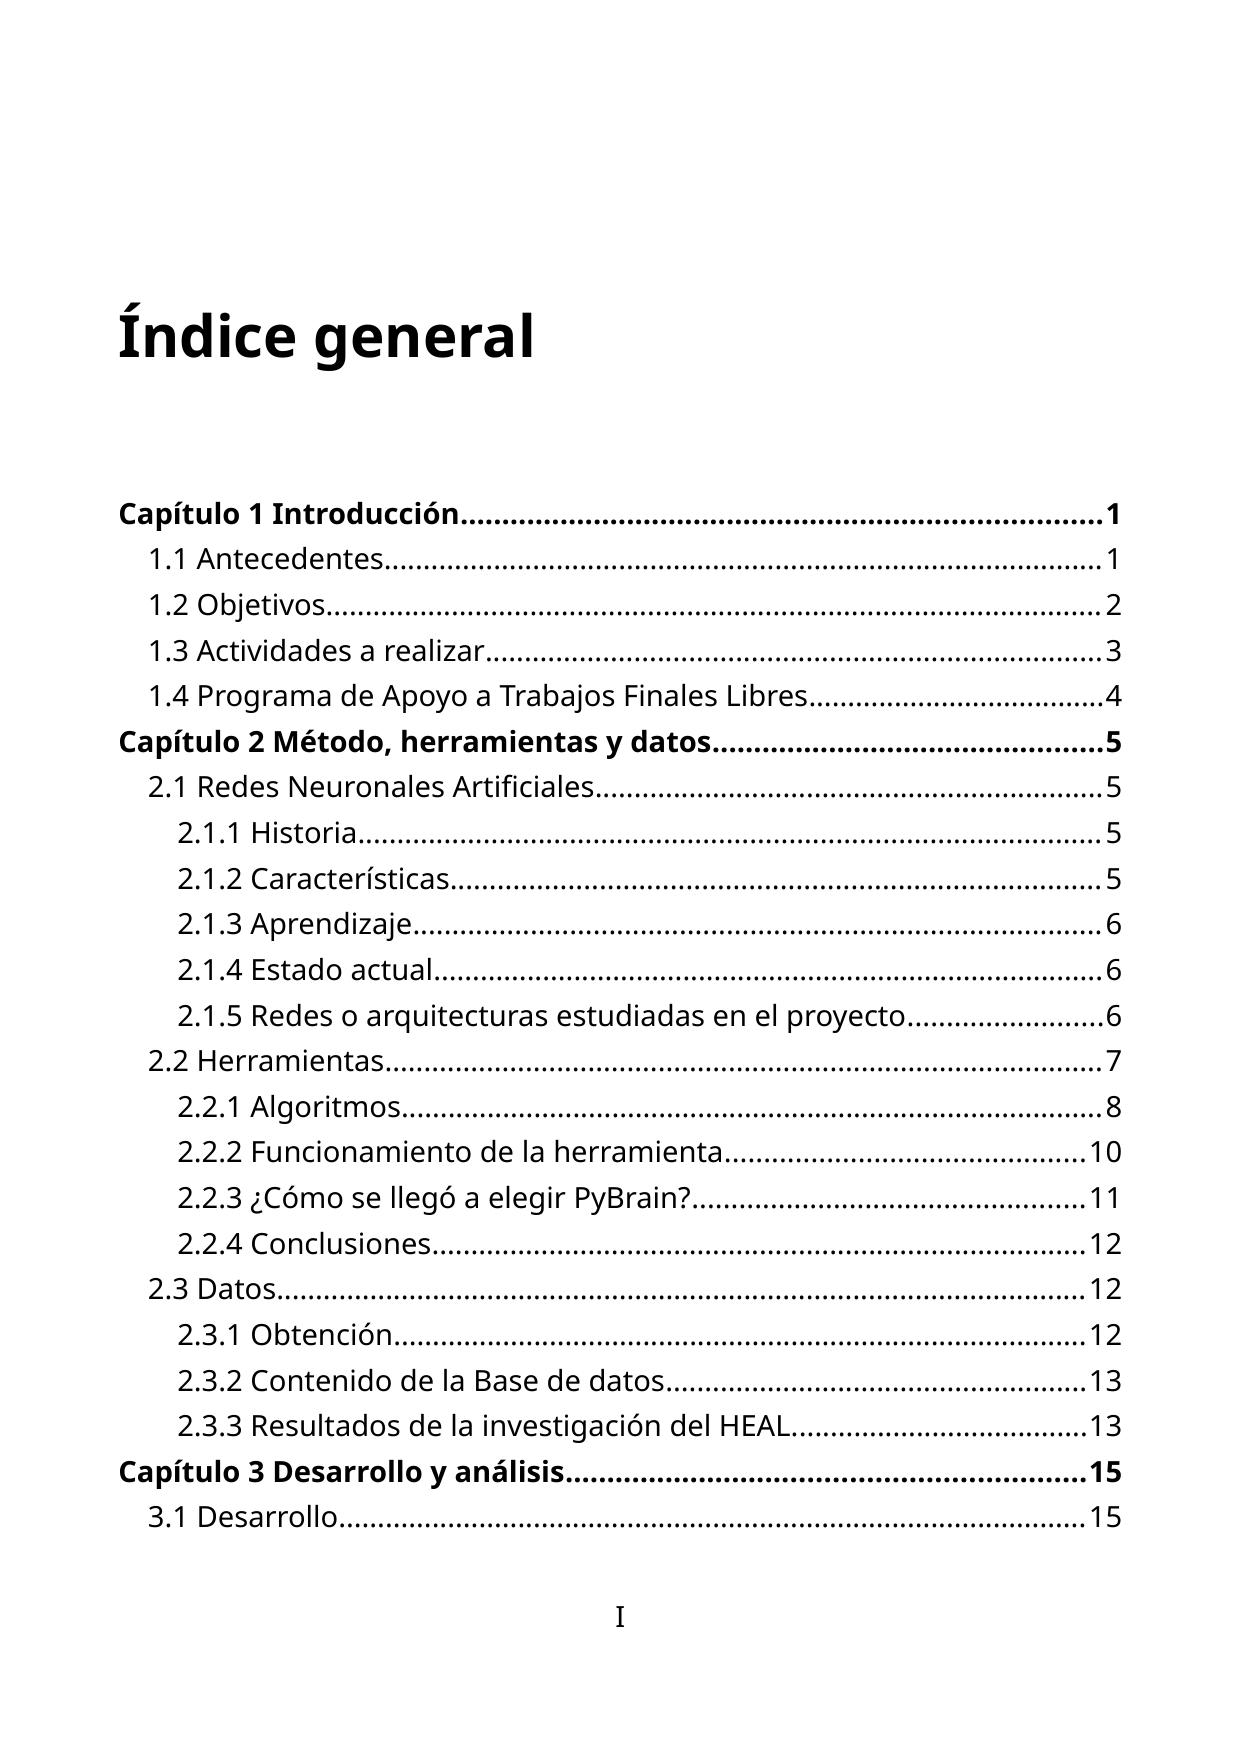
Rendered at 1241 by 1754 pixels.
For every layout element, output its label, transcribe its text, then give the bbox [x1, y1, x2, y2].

text 2.3.2 Contenido de la Base de datos 13 [177, 1360, 1122, 1399]
text Capítulo 3 Desarrollo y análisis 15 [118, 1451, 1122, 1491]
text 1.4 Programa de Apoyo a Trabajos Finales Libres 4 [148, 675, 1122, 715]
text 2.1.1 Historia 5 [177, 812, 1122, 852]
text 2.2 Herramientas 7 [148, 1040, 1122, 1080]
text 1.1 Antecedentes 1 [148, 538, 1122, 578]
text 3.1 Desarrollo 15 [148, 1497, 1122, 1536]
text 2.1.3 Aprendizaje 6 [177, 903, 1122, 943]
text 2.1.2 Características 5 [177, 858, 1122, 898]
text 2.2.2 Funcionamiento de la herramienta 10 [177, 1132, 1122, 1171]
text 2.1 Redes Neuronales Artificiales 5 [148, 767, 1122, 806]
text 2.3 Datos 12 [148, 1268, 1122, 1308]
text Capítulo 2 Método, herramientas y datos 5 [118, 721, 1122, 761]
text 2.3.1 Obtención 12 [177, 1314, 1122, 1354]
text 2.3.3 Resultados de la investigación del HEAL. 13 [177, 1405, 1122, 1445]
text 2.1.5 Redes o arquitecturas estudiadas en el proyecto 6 [177, 995, 1122, 1034]
text 2.2.3 ¿Cómo se llegó a elegir PyBrain? 11 [177, 1177, 1122, 1217]
text 2.1.4 Estado actual 6 [177, 949, 1122, 989]
text 2.2.4 Conclusiones 12 [177, 1223, 1122, 1263]
text Capítulo 1 Introducción 1 [118, 493, 1122, 533]
text 2.2.1 Algoritmos 8 [177, 1086, 1122, 1126]
subtitle Índice general [118, 295, 1122, 375]
text 1.2 Objetivos 2 [148, 584, 1122, 624]
text 1.3 Actividades a realizar 3 [148, 630, 1122, 669]
